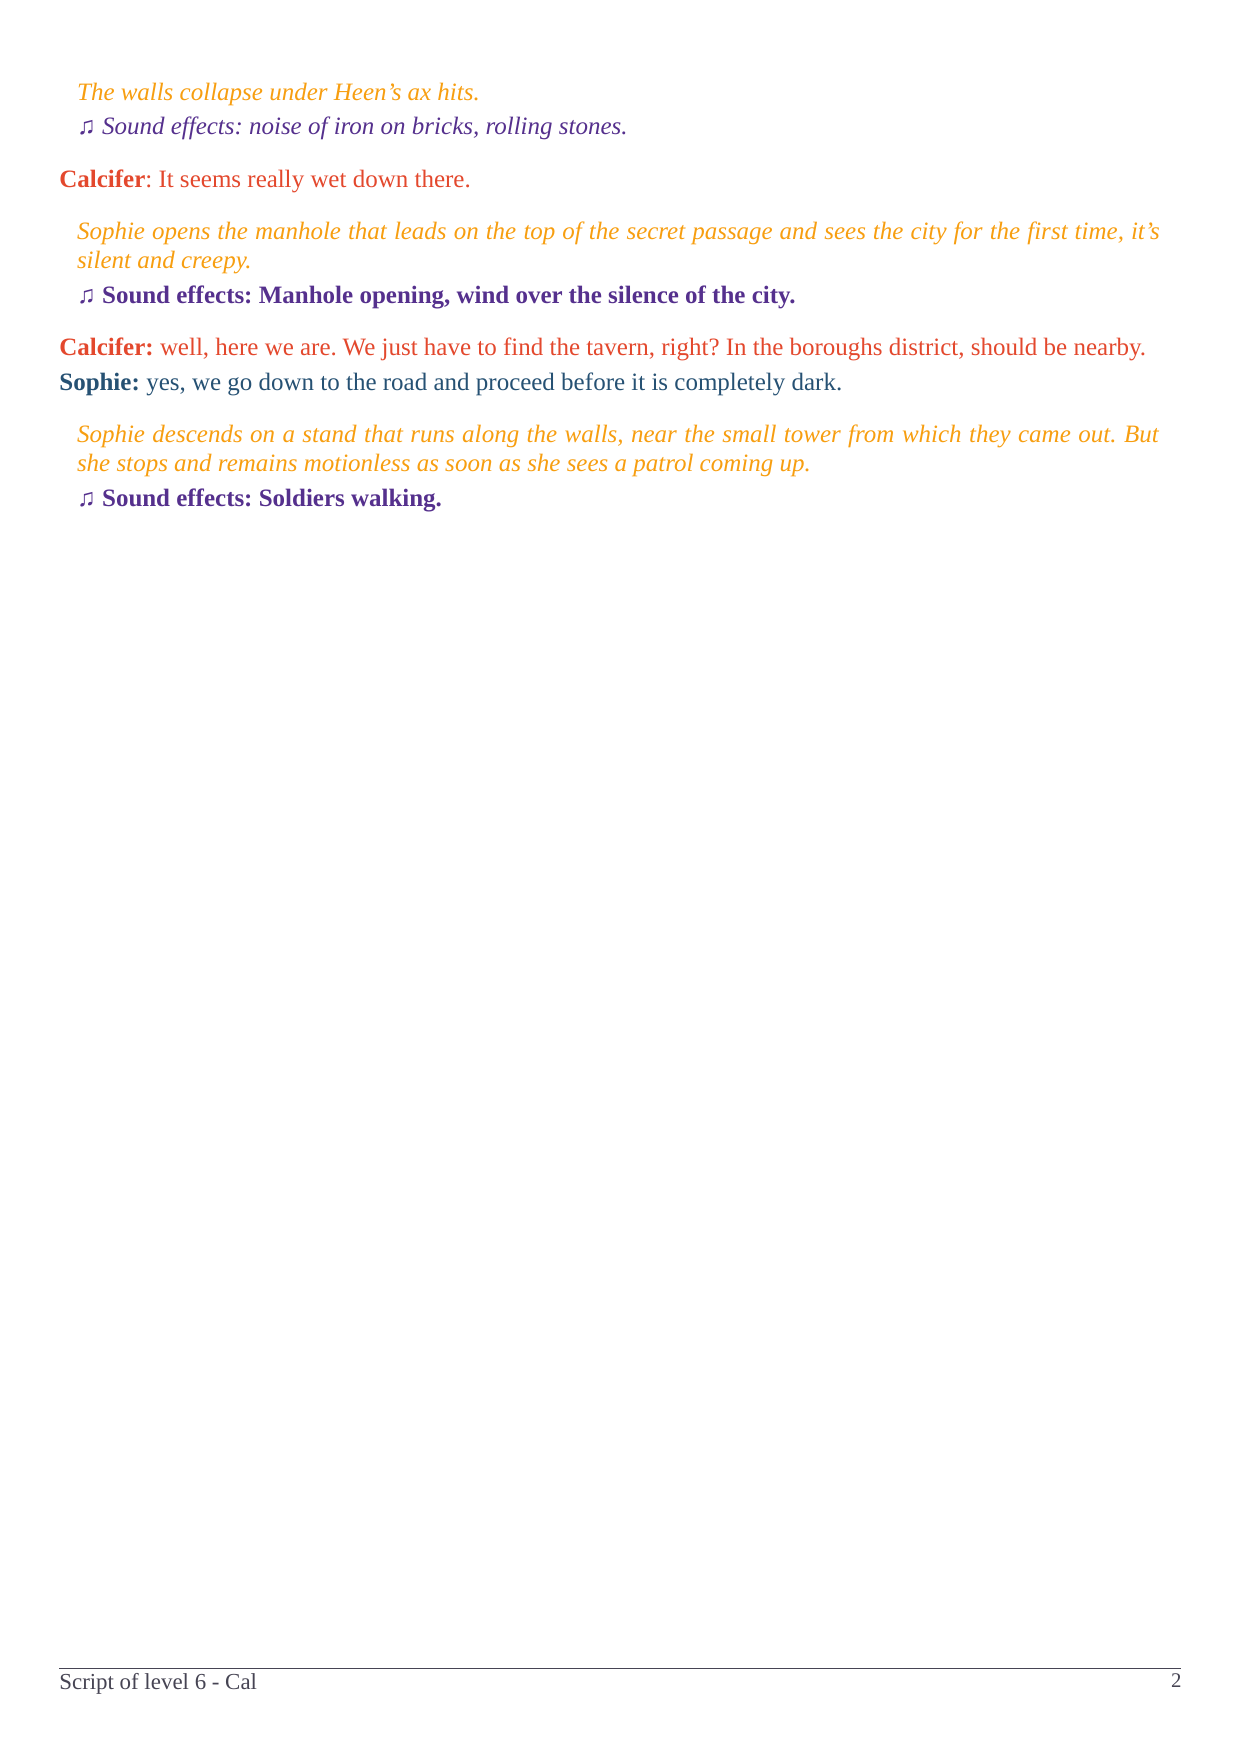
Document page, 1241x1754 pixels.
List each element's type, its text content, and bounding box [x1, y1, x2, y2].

text Calcifer: It seems really wet down there. [59, 164, 1181, 193]
text ♫ Sound effects: Soldiers walking. [59, 465, 1181, 529]
text The walls collapse under Heen’s ax hits. [59, 59, 1181, 94]
text Sophie: yes, we go down to the road and proceed before it is completely dark. [59, 367, 1181, 396]
text Sophie descends on a stand that runs along the walls, near the small tower from which they came out. But she stops and remains motionless as soon as she sees a patrol coming up. [59, 401, 1181, 465]
text ♫ Sound effects: noise of iron on bricks, rolling stones. [59, 94, 1181, 158]
text Sophie opens the manhole that leads on the top of the secret passage and sees the city for the first time, it’s silent and creepy. [59, 198, 1181, 262]
text Calcifer: well, here we are. We just have to find the tavern, right? In the boroughs district, should be nearby. [59, 332, 1181, 361]
text ♫ Sound effects: Manhole opening, wind over the silence of the city. [59, 262, 1181, 326]
